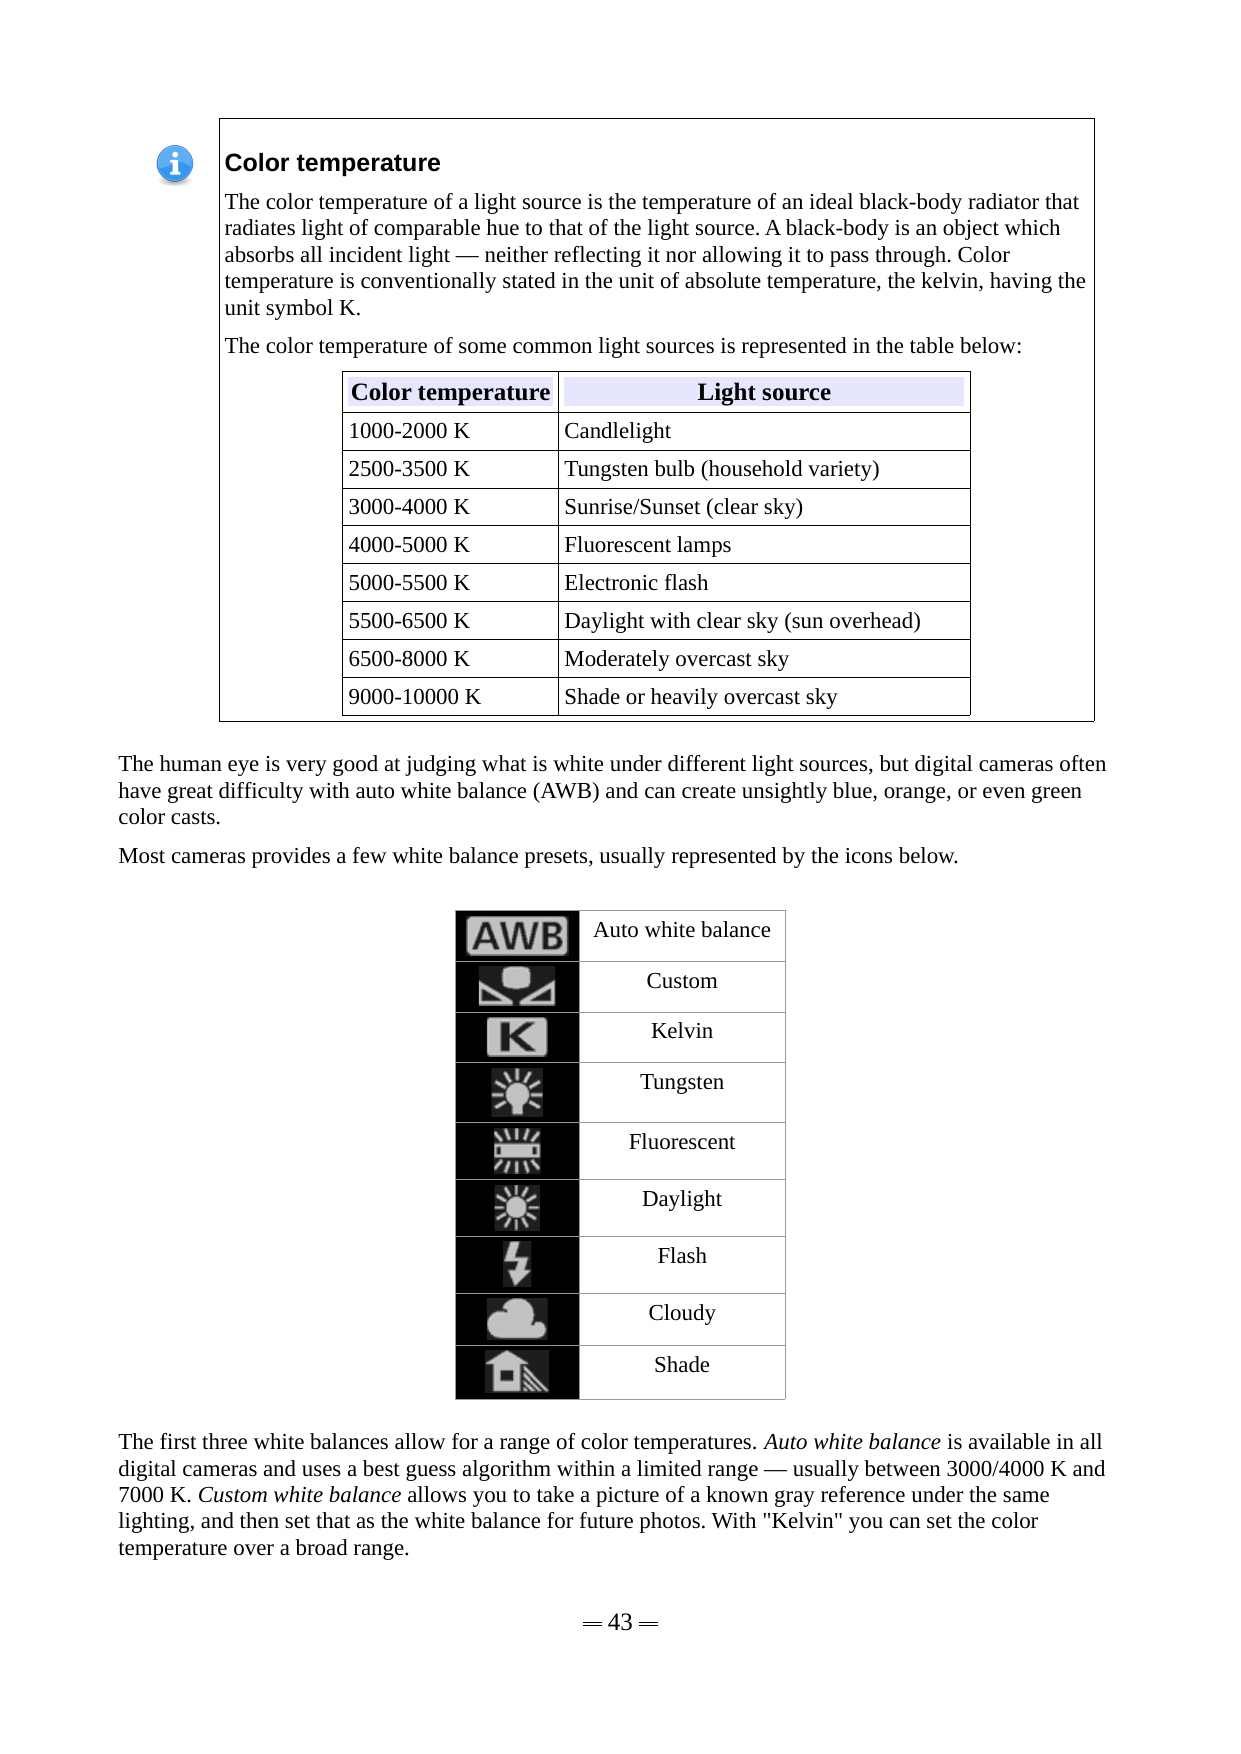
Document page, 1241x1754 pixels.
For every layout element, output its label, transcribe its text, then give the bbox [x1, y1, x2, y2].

table_cell [456, 1123, 579, 1179]
table_cell [456, 1294, 579, 1345]
picture [485, 1350, 550, 1393]
table_cell 9000-10000 K [343, 678, 558, 715]
table_cell 6500-8000 K [343, 640, 558, 677]
table_cell Electronic flash [559, 564, 970, 601]
table_cell Kelvin [580, 1013, 785, 1062]
table_cell Shade [580, 1346, 785, 1399]
table_header [456, 911, 579, 961]
table_cell Daylight with clear sky (sun overhead) [559, 602, 970, 639]
table_header Light source [559, 372, 970, 412]
picture [154, 145, 195, 186]
picture [494, 1185, 540, 1231]
table_cell Fluorescent lamps [559, 526, 970, 563]
table_cell 3000-4000 K [343, 489, 558, 525]
table_header Auto white balance [580, 911, 785, 961]
table_cell 2500-3500 K [343, 451, 558, 487]
picture [503, 1241, 532, 1287]
table_cell [456, 1180, 579, 1236]
table_cell Fluorescent [580, 1123, 785, 1179]
picture [478, 966, 556, 1006]
picture [486, 1298, 548, 1340]
table_cell [456, 1063, 579, 1122]
table_cell [456, 1346, 579, 1399]
table_cell 5500-6500 K [343, 602, 558, 639]
text The first three white balances allow for a range of color temperatures. Auto white balance is available in all digital cameras and uses a best guess algorithm within a limited range — usually between 3000/4000 K and 7000 K. Custom white balance allows you to take a picture of a known gray reference under the same lighting, and then set that as the white balance for future photos. With "Kelvin" you can set the color temperature over a broad range. [118, 1428, 1122, 1560]
table_cell Moderately overcast sky [559, 640, 970, 677]
table_cell Tungsten bulb (household variety) [559, 451, 970, 487]
picture [493, 1128, 541, 1174]
text The human eye is very good at judging what is white under different light sources, but digital cameras often have great difficulty with auto white balance (AWB) and can create unsightly blue, orange, or even green color casts. [118, 750, 1122, 829]
picture [486, 1017, 548, 1057]
table_cell Flash [580, 1237, 785, 1293]
table_cell [456, 1013, 579, 1062]
table_cell Shade or heavily overcast sky [559, 678, 970, 715]
table_cell Cloudy [580, 1294, 785, 1345]
table_cell [456, 1237, 579, 1293]
table_cell 5000-5500 K [343, 564, 558, 601]
table_cell 1000-2000 K [343, 413, 558, 449]
table_cell Candlelight [559, 413, 970, 449]
picture [491, 1068, 543, 1117]
table_header Color temperature [343, 372, 558, 412]
table_cell [456, 962, 579, 1012]
table_cell Tungsten [580, 1063, 785, 1122]
table_cell Sunrise/Sunset (clear sky) [559, 489, 970, 525]
table_cell 4000-5000 K [343, 526, 558, 563]
picture [465, 916, 569, 956]
table_cell Daylight [580, 1180, 785, 1236]
text Most cameras provides a few white balance presets, usually represented by the icons below. [118, 842, 1122, 868]
table_header Color temperature The color temperature of a light source is the temperature of an ideal black-body radiator that radiates light of comparable hue to that of the light source. A black-body is an object which absorbs all incident light — neither reflecting it nor allowing it to pass through. Color temperature is conventionally stated in the unit of absolute temperature, the kelvin, having the unit symbol K. The color temperature of some common light sources is represented in the table below: [220, 119, 1094, 721]
table_cell Custom [580, 962, 785, 1012]
table_header [149, 118, 219, 721]
